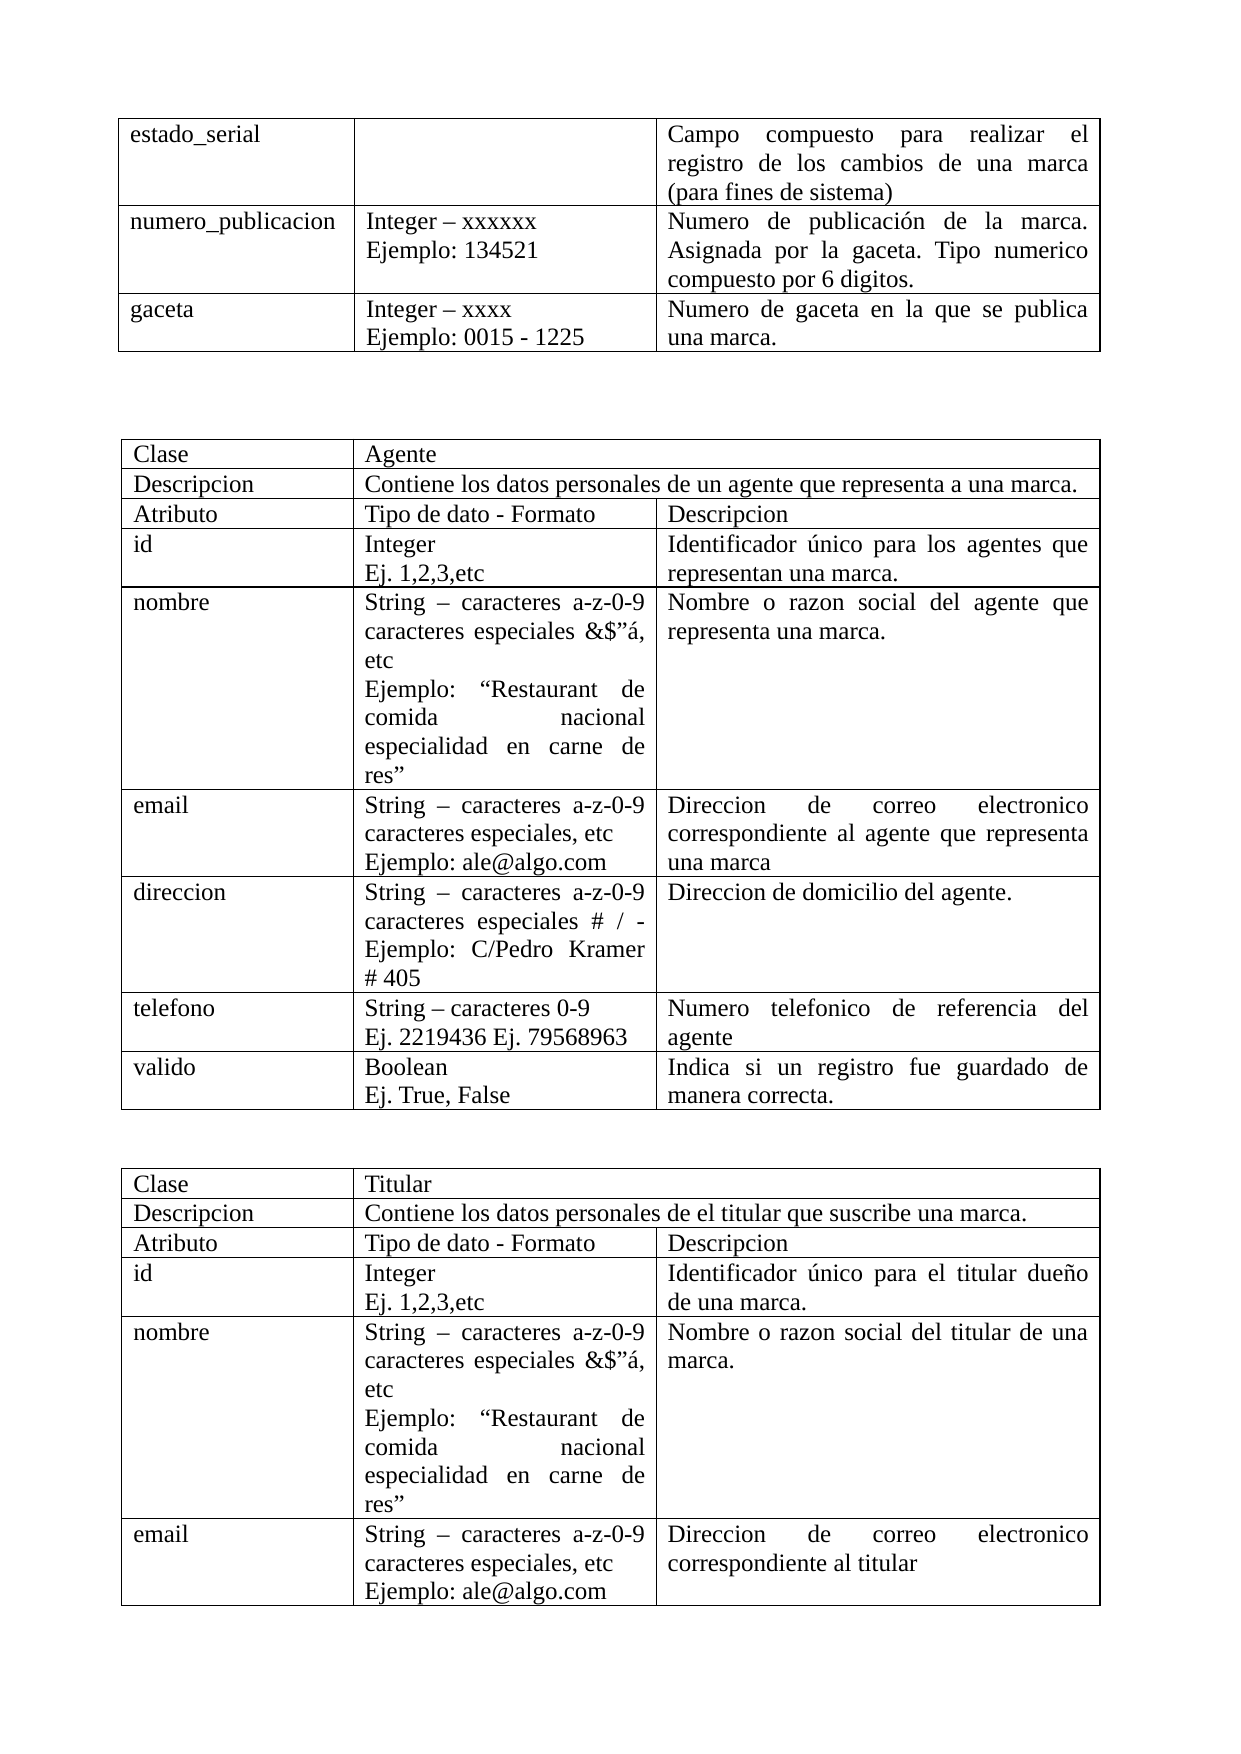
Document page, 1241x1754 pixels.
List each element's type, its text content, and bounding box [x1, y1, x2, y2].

table_cell telefono [122, 993, 353, 1051]
table_cell Indica si un registro fue guardado de manera correcta. [657, 1052, 1099, 1109]
table_cell nombre [122, 1317, 353, 1518]
table_cell Boolean Ej. True, False [354, 1052, 656, 1109]
table_cell id [122, 529, 353, 586]
table_cell Atributo [122, 1228, 353, 1257]
table_cell Direccion de correo electronico correspondiente al agente que representa una marca [657, 790, 1099, 876]
table_cell id [122, 1258, 353, 1316]
table_cell Integer Ej. 1,2,3,etc [354, 1258, 656, 1316]
table_cell email [122, 790, 353, 876]
table_cell Contiene los datos personales de el titular que suscribe una marca. [354, 1199, 1099, 1227]
table_cell Integer Ej. 1,2,3,etc [354, 529, 656, 586]
table_cell Tipo de dato - Formato [354, 1228, 656, 1257]
table_cell Identificador único para el titular dueño de una marca. [657, 1258, 1099, 1316]
table_cell Nombre o razon social del titular de una marca. [657, 1317, 1099, 1518]
table_cell nombre [122, 588, 353, 789]
table_cell valido [122, 1052, 353, 1109]
table_cell Numero de gaceta en la que se publica una marca. [657, 294, 1099, 351]
table_cell estado_serial [119, 119, 354, 205]
table_cell Descripcion [657, 499, 1099, 528]
table_header Agente [354, 440, 1099, 468]
table_cell email [122, 1519, 353, 1605]
table_header Clase [122, 440, 353, 468]
table_cell Nombre o razon social del agente que representa una marca. [657, 588, 1099, 789]
table_cell Descripcion [122, 1199, 353, 1227]
table_cell Integer – xxxx Ejemplo: 0015 - 1225 [355, 294, 656, 351]
table_cell Identificador único para los agentes que representan una marca. [657, 529, 1099, 586]
table_cell Atributo [122, 499, 353, 528]
table_cell String – caracteres 0-9 Ej. 2219436 Ej. 79568963 [354, 993, 656, 1051]
table_cell String – caracteres a-z-0-9 caracteres especiales, etc Ejemplo: ale@algo.com [354, 1519, 656, 1605]
table_header Clase [122, 1169, 353, 1197]
table_cell Numero de publicación de la marca. Asignada por la gaceta. Tipo numerico compuesto por 6 digitos. [657, 206, 1099, 293]
table_cell Descripcion [657, 1228, 1099, 1257]
table_cell Campo compuesto para realizar el registro de los cambios de una marca (para fines de sistema) [657, 119, 1099, 205]
table_cell Descripcion [122, 469, 353, 498]
table_cell Integer – xxxxxx Ejemplo: 134521 [355, 206, 656, 293]
table_cell String – caracteres a-z-0-9 caracteres especiales &$”á, etc Ejemplo: “Restaurant de comida nacional especialidad en carne de res” [354, 588, 656, 789]
table_cell Contiene los datos personales de un agente que representa a una marca. [354, 469, 1099, 498]
table_cell String – caracteres a-z-0-9 caracteres especiales # / - Ejemplo: C/Pedro Kramer # 405 [354, 877, 656, 992]
table_cell numero_publicacion [119, 206, 354, 293]
table_cell gaceta [119, 294, 354, 351]
table_cell [355, 119, 656, 205]
table_cell Tipo de dato - Formato [354, 499, 656, 528]
table_cell String – caracteres a-z-0-9 caracteres especiales, etc Ejemplo: ale@algo.com [354, 790, 656, 876]
table_cell Direccion de correo electronico correspondiente al titular [657, 1519, 1099, 1605]
table_header Titular [354, 1169, 1099, 1197]
table_cell Direccion de domicilio del agente. [657, 877, 1099, 992]
table_cell String – caracteres a-z-0-9 caracteres especiales &$”á, etc Ejemplo: “Restaurant de comida nacional especialidad en carne de res” [354, 1317, 656, 1518]
table_cell Numero telefonico de referencia del agente [657, 993, 1099, 1051]
table_cell direccion [122, 877, 353, 992]
